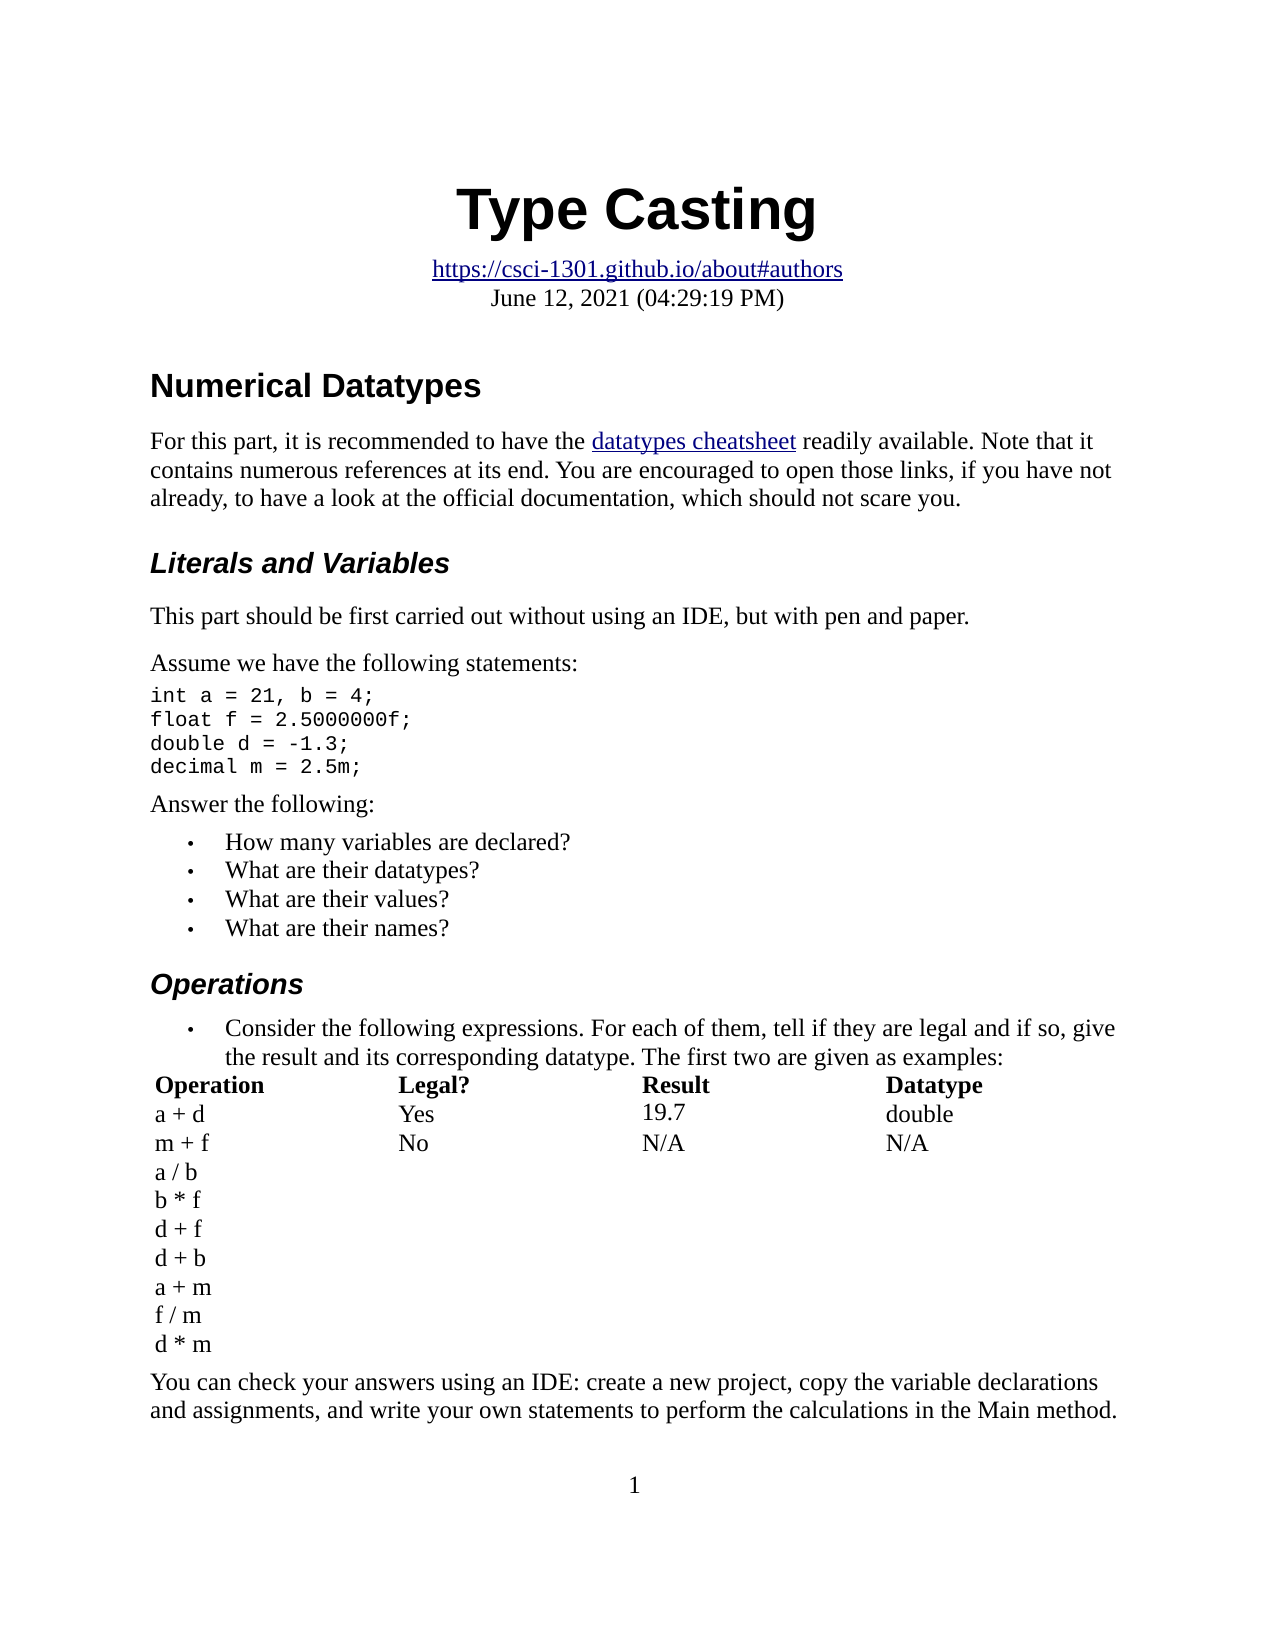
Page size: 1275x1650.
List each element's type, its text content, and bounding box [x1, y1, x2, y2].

text int a = 21, b = 4; [150, 686, 1125, 709]
table_cell N/A [881, 1128, 1125, 1157]
table_cell a + d [150, 1099, 394, 1128]
table_cell d + b [150, 1243, 394, 1272]
text https://csci-1301.github.io/about#authors [150, 254, 1125, 283]
text Answer the following: [150, 789, 1125, 818]
table_header Operation [150, 1070, 394, 1099]
text June 12, 2021 (04:29:19 PM) [150, 283, 1125, 312]
table_cell [394, 1185, 637, 1214]
text For this part, it is recommended to have the datatypes cheatsheet readily available. Note that it contains numerous references at its end. You are encouraged to open those links, if you have not already, to have a look at the official documentation, which should not scare you. [150, 426, 1125, 512]
subtitle Literals and Variables [150, 546, 1125, 580]
text You can check your answers using an IDE: create a new project, copy the variable declarations and assignments, and write your own statements to perform the calculations in the Main method. [150, 1367, 1125, 1424]
table_cell b * f [150, 1185, 394, 1214]
table_cell [638, 1185, 881, 1214]
table_cell [881, 1272, 1125, 1300]
title Type Casting [150, 175, 1125, 242]
list How many variables are declared? [187, 827, 1125, 856]
table_cell [394, 1214, 637, 1243]
table_cell No [394, 1128, 637, 1157]
table_cell [394, 1329, 637, 1358]
table_header Legal? [394, 1070, 637, 1099]
subtitle Operations [150, 967, 1125, 1000]
table_cell [881, 1185, 1125, 1214]
table_cell [638, 1300, 881, 1329]
text decimal m = 2.5m; [150, 756, 1125, 780]
list What are their values? [187, 884, 1125, 913]
table_cell [394, 1300, 637, 1329]
table_cell m + f [150, 1128, 394, 1157]
table_header Result [638, 1070, 881, 1099]
table_cell [638, 1243, 881, 1272]
table_cell N/A [638, 1128, 881, 1157]
list What are their datatypes? [187, 856, 1125, 884]
subtitle Numerical Datatypes [150, 366, 1125, 404]
text This part should be first carried out without using an IDE, but with pen and paper. [150, 601, 1125, 630]
table_cell [638, 1157, 881, 1185]
table_cell a + m [150, 1272, 394, 1300]
table_cell [638, 1272, 881, 1300]
table_cell [881, 1329, 1125, 1358]
table_cell [881, 1214, 1125, 1243]
table_cell d * m [150, 1329, 394, 1358]
table_cell [638, 1214, 881, 1243]
table_cell [394, 1157, 637, 1185]
table_cell [394, 1243, 637, 1272]
table_cell [881, 1300, 1125, 1329]
table_cell [881, 1157, 1125, 1185]
table_cell Yes [394, 1099, 637, 1128]
text float f = 2.5000000f; [150, 709, 1125, 733]
table_cell [638, 1099, 881, 1128]
list Consider the following expressions. For each of them, tell if they are legal and if so, give the result and its corresponding datatype. The first two are given as examples: [187, 1013, 1125, 1070]
table_cell double [881, 1099, 1125, 1128]
text double d = -1.3; [150, 733, 1125, 756]
list What are their names? [187, 913, 1125, 942]
table_cell d + f [150, 1214, 394, 1243]
table_cell [881, 1243, 1125, 1272]
table_header Datatype [881, 1070, 1125, 1099]
table_cell [394, 1272, 637, 1300]
table_cell [638, 1329, 881, 1358]
text Assume we have the following statements: [150, 648, 1125, 677]
table_cell f / m [150, 1300, 394, 1329]
table_cell a / b [150, 1157, 394, 1185]
